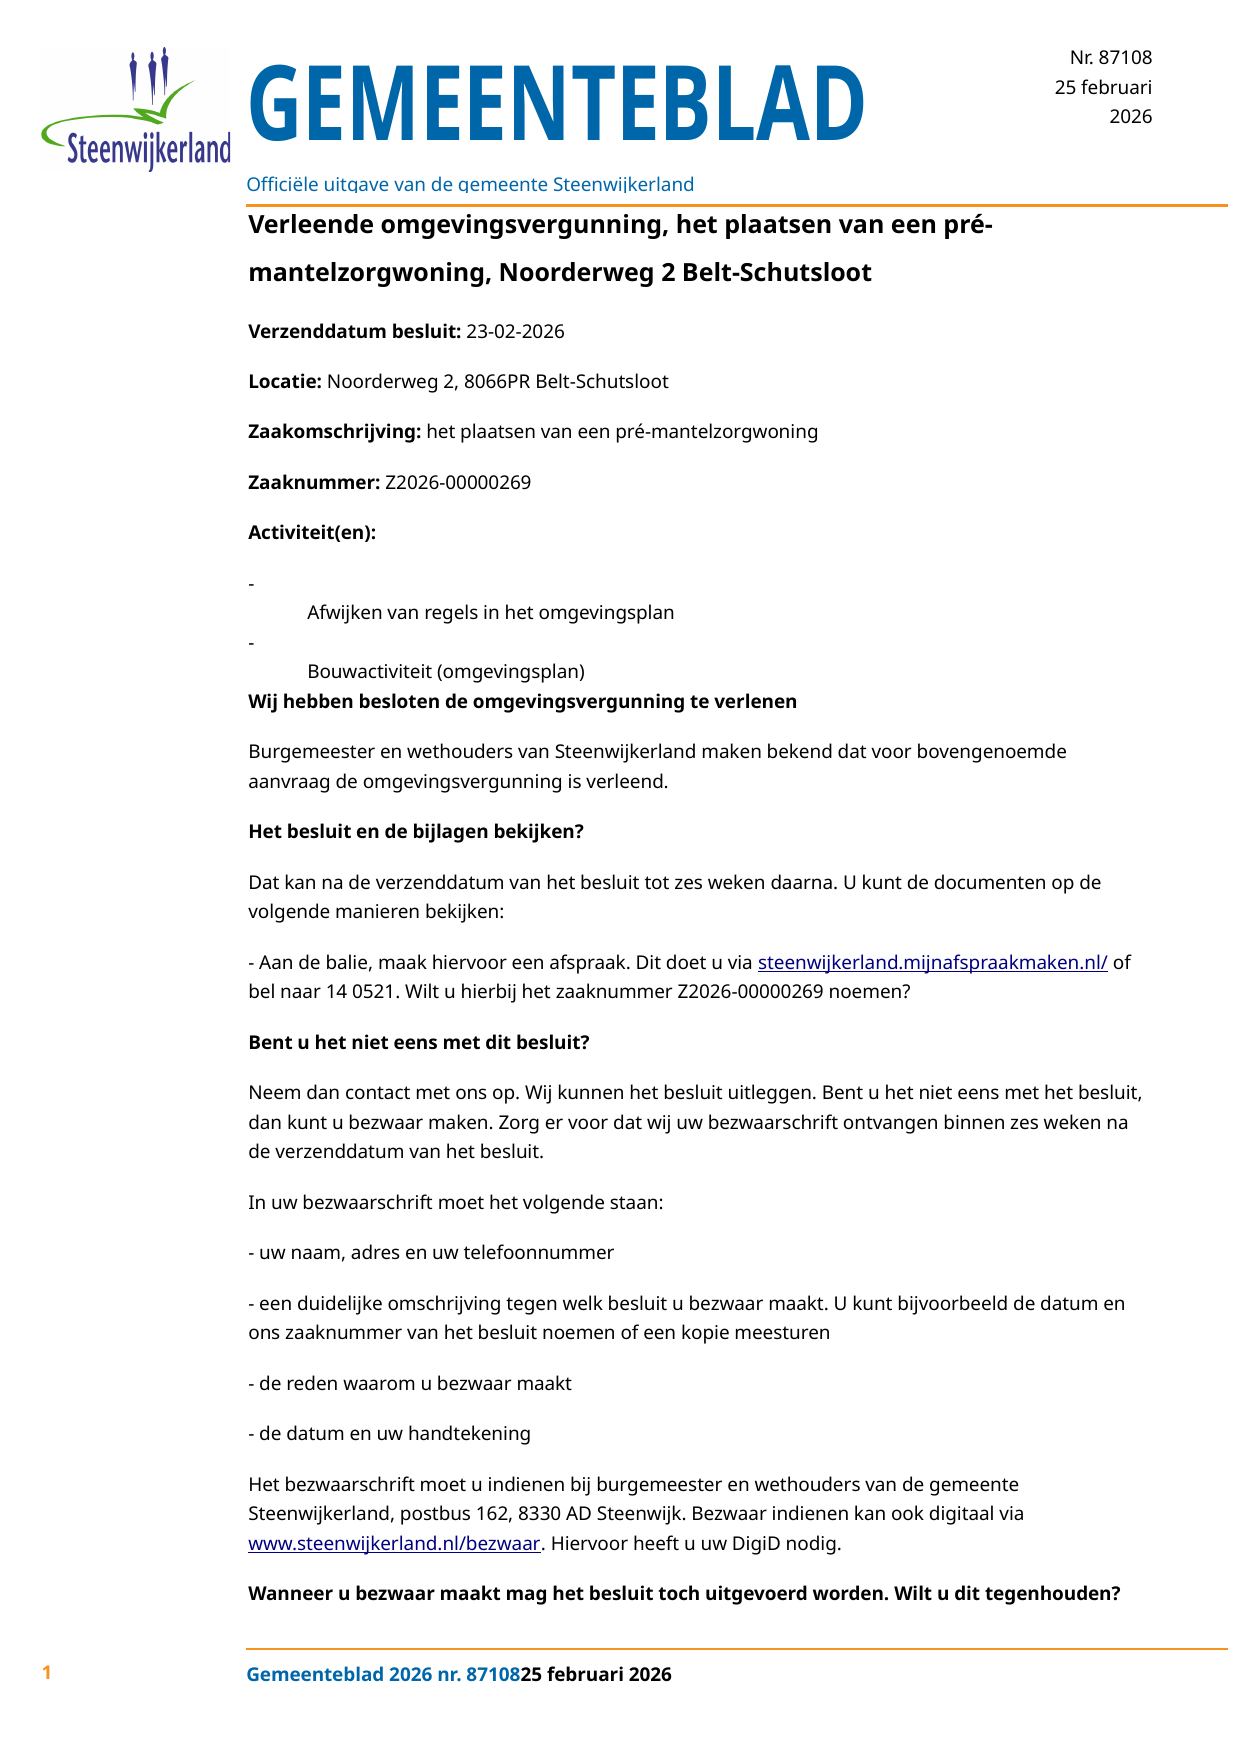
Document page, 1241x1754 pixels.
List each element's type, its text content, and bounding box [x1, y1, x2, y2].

text Zaakomschrijving: het plaatsen van een pré-mantelzorgwoning [248, 419, 1152, 444]
text - Aan de balie, maak hiervoor een afspraak. Dit doet u via steenwijkerland.mijnafspraakmaken.nl/ of bel naar 14 0521. Wilt u hierbij het zaaknummer Z2026-00000269 noemen? [248, 949, 1152, 1004]
text - de reden waarom u bezwaar maakt [248, 1370, 1152, 1396]
text Burgemeester en wethouders van Steenwijkerland maken bekend dat voor bovengenoemde aanvraag de omgevingsvergunning is verleend. [248, 739, 1152, 794]
text - een duidelijke omschrijving tegen welk besluit u bezwaar maakt. U kunt bijvoorbeeld de datum en ons zaaknummer van het besluit noemen of een kopie meesturen [248, 1290, 1152, 1345]
text - uw naam, adres en uw telefoonnummer [248, 1239, 1152, 1265]
text - de datum en uw handtekening [248, 1420, 1152, 1446]
text Locatie: Noorderweg 2, 8066PR Belt-Schutsloot [248, 368, 1152, 394]
text Wanneer u bezwaar maakt mag het besluit toch uitgevoerd worden. Wilt u dit tegenhouden? [248, 1580, 1152, 1606]
picture [41, 47, 231, 172]
text Dat kan na de verzenddatum van het besluit tot zes weken daarna. U kunt de documenten op de volgende manieren bekijken: [248, 869, 1152, 924]
text Wij hebben besloten de omgevingsvergunning te verlenen [248, 688, 1152, 714]
text Zaaknummer: Z2026-00000269 [248, 469, 1152, 495]
text Bent u het niet eens met dit besluit? [248, 1029, 1152, 1055]
list Afwijken van regels in het omgevingsplan [248, 599, 1152, 625]
text Activiteit(en): [248, 519, 1152, 545]
text Het bezwaarschrift moet u indienen bij burgemeester en wethouders van de gemeente Steenwijkerland, postbus 162, 8330 AD Steenwijk. Bezwaar indienen kan ook digitaal via www.steenwijkerland.nl/bezwaar. Hiervoor heeft u uw DigiD nodig. [248, 1471, 1152, 1556]
text Verleende omgevingsvergunning, het plaatsen van een pré-mantelzorgwoning, Noorderweg 2 Belt-Schutsloot [248, 207, 1152, 288]
text Neem dan contact met ons op. Wij kunnen het besluit uitleggen. Bent u het niet eens met het besluit, dan kunt u bezwaar maken. Zorg er voor dat wij uw bezwaarschrift ontvangen binnen zes weken na de verzenddatum van het besluit. [248, 1079, 1152, 1164]
text Verzenddatum besluit: 23-02-2026 [248, 318, 1152, 344]
text In uw bezwaarschrift moet het volgende staan: [248, 1189, 1152, 1215]
list Bouwactiviteit (omgevingsplan) [248, 659, 1152, 684]
text Het besluit en de bijlagen bekijken? [248, 819, 1152, 844]
